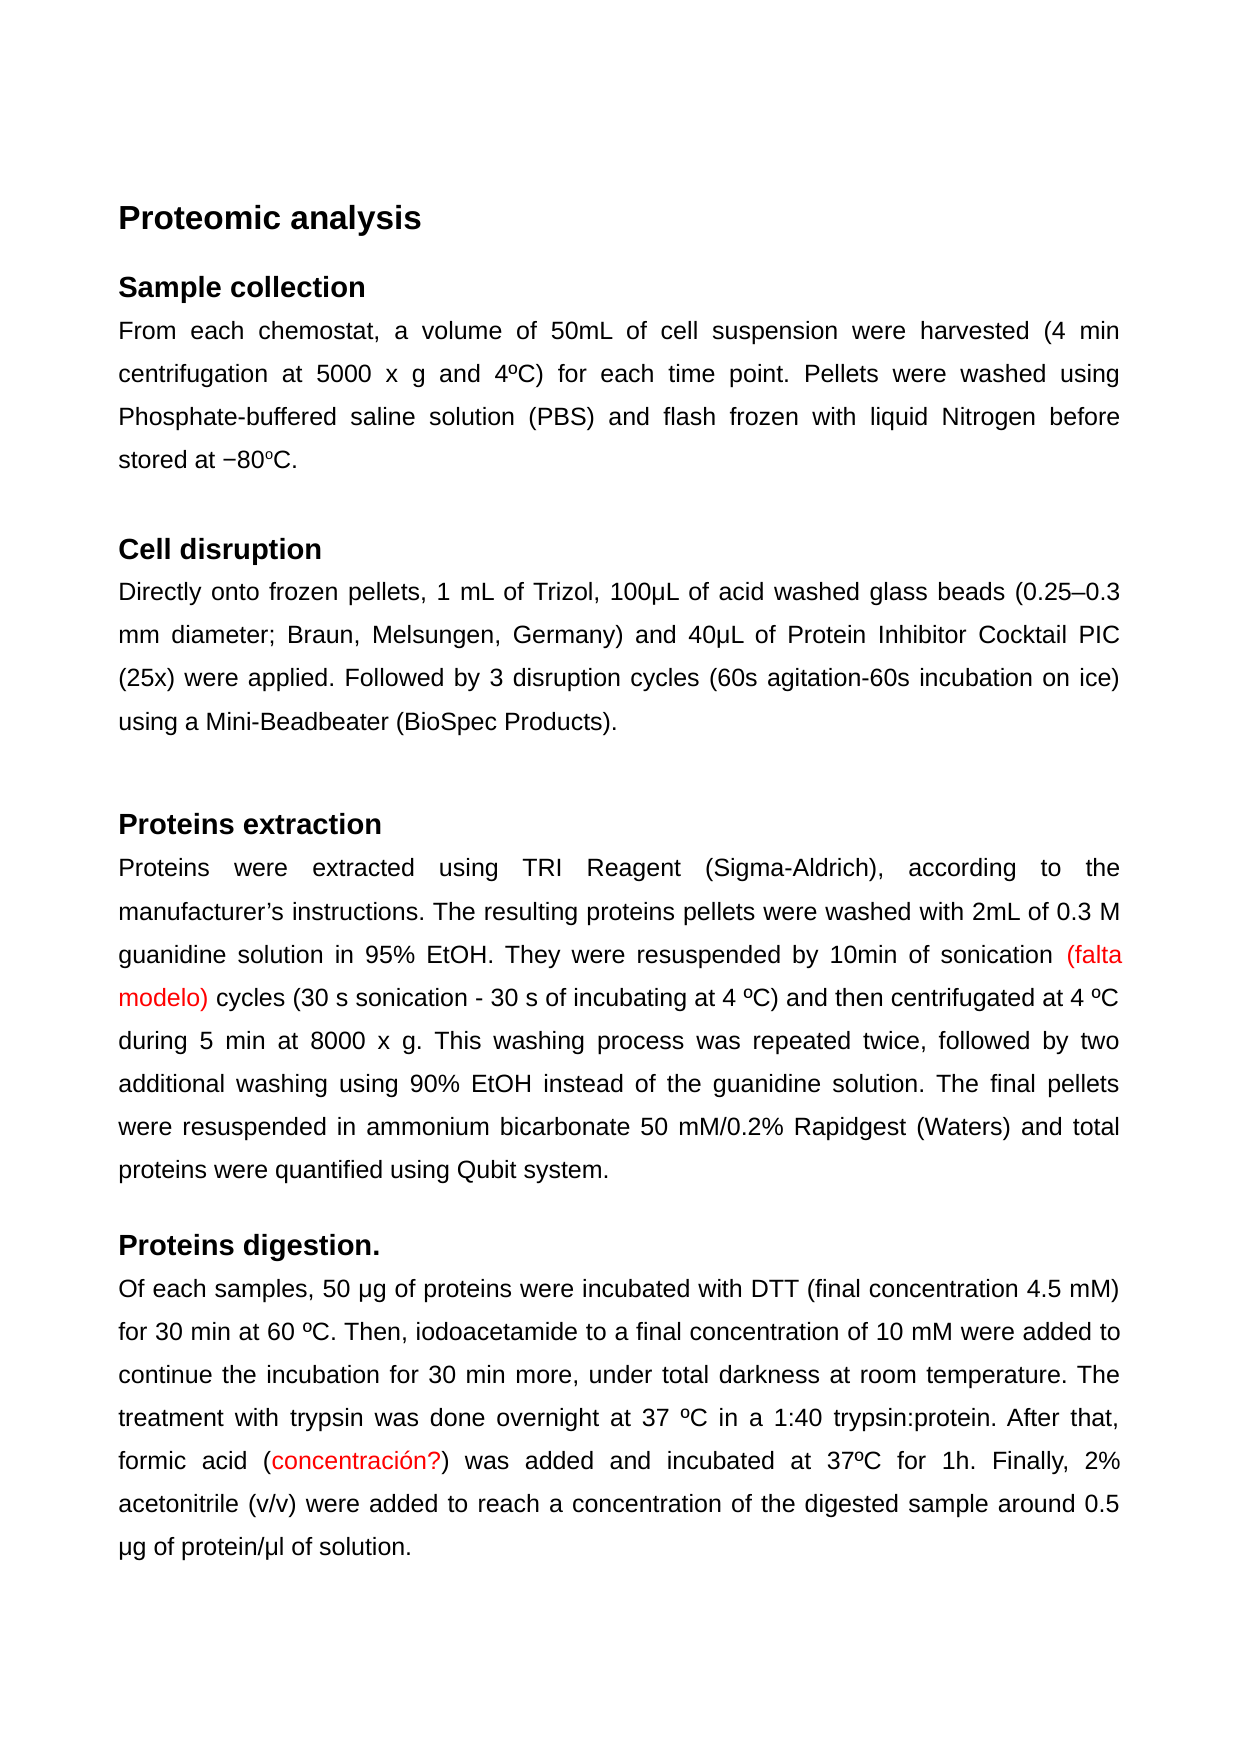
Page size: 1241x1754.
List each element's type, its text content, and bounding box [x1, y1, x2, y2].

text Directly onto frozen pellets, 1 mL of Trizol, 100μL of acid washed glass beads (0.25–0.3 mm diameter; Braun, Melsungen, Germany) and 40μL of Protein Inhibitor Cocktail PIC (25x) were applied. Followed by 3 disruption cycles (60s agitation-60s incubation on ice) using a Mini-Beadbeater (BioSpec Products). [118, 577, 1122, 735]
subtitle Proteins digestion. [118, 1227, 1122, 1261]
text Proteins were extracted using TRI Reagent (Sigma-Aldrich), according to the manufacturer’s instructions. The resulting proteins pellets were washed with 2mL of 0.3 M guanidine solution in 95% EtOH. They were resuspended by 10min of sonication (falta modelo) cycles (30 s sonication - 30 s of incubating at 4 ºC) and then centrifugated at 4 ºC during 5 min at 8000 x g. This washing process was repeated twice, followed by two additional washing using 90% EtOH instead of the guanidine solution. The final pellets were resuspended in ammonium bicarbonate 50 mM/0.2% Rapidgest (Waters) and total proteins were quantified using Qubit system. [118, 853, 1122, 1184]
subtitle Sample collection [118, 270, 1122, 304]
text Of each samples, 50 μg of proteins were incubated with DTT (final concentration 4.5 mM) for 30 min at 60 ºC. Then, iodoacetamide to a final concentration of 10 mM were added to continue the incubation for 30 min more, under total darkness at room temperature. The treatment with trypsin was done overnight at 37 ºC in a 1:40 trypsin:protein. After that, formic acid (concentración?) was added and incubated at 37ºC for 1h. Finally, 2% acetonitrile (v/v) were added to reach a concentration of the digested sample around 0.5 μg of protein/μl of solution. [118, 1273, 1122, 1561]
subtitle Proteomic analysis [118, 198, 1122, 236]
text From each chemostat, a volume of 50mL of cell suspension were harvested (4 min centrifugation at 5000 x g and 4ºC) for each time point. Pellets were washed using Phosphate-buffered saline solution (PBS) and flash frozen with liquid Nitrogen before stored at −80oC. [118, 316, 1122, 474]
subtitle Proteins extraction [118, 807, 1122, 841]
subtitle Cell disruption [118, 532, 1122, 565]
